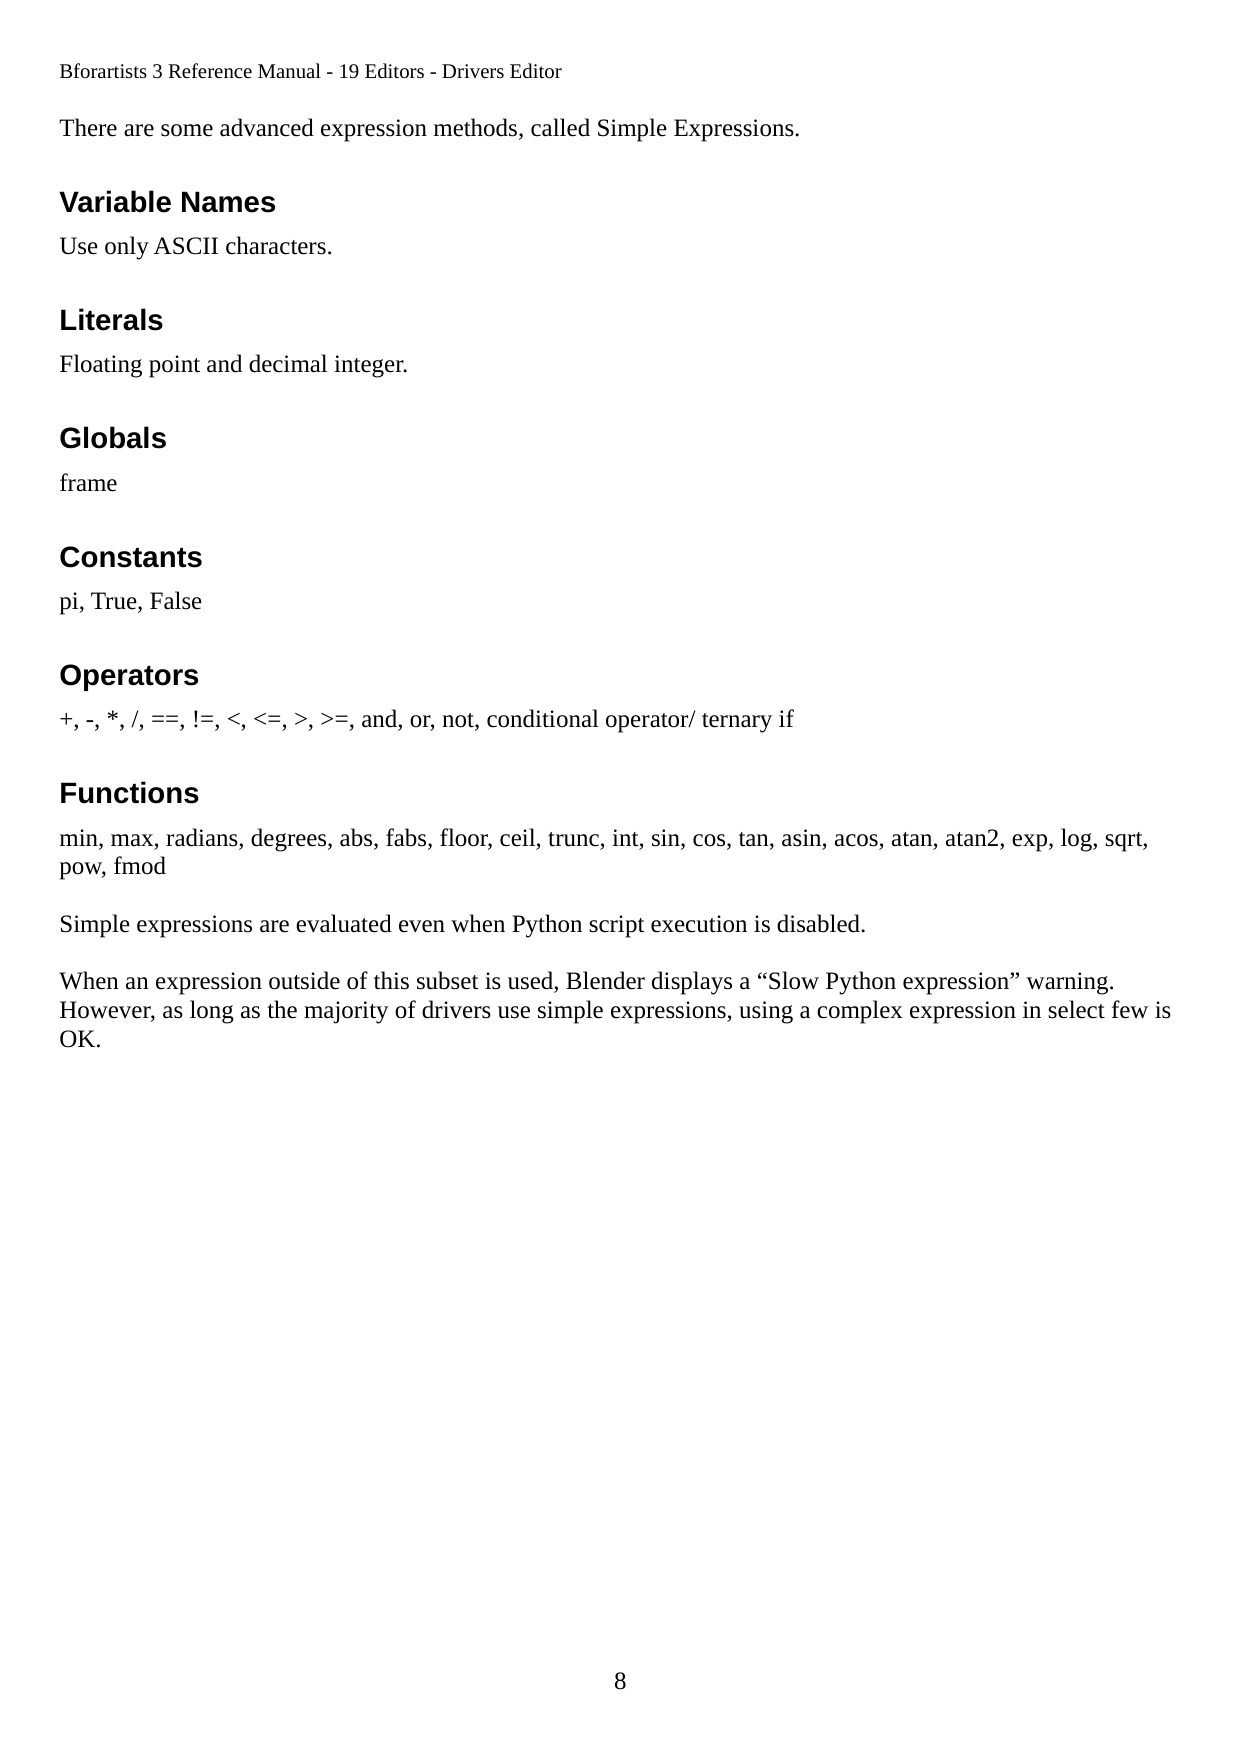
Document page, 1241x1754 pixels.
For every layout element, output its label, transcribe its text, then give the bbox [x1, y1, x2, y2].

text +, -, *, /, ==, !=, <, <=, >, >=, and, or, not, conditional operator/ ternary if [59, 704, 1181, 733]
text There are some advanced expression methods, called Simple Expressions. [59, 113, 1181, 141]
subtitle Operators [59, 658, 1181, 692]
subtitle Globals [59, 421, 1181, 455]
text Use only ASCII characters. [59, 231, 1181, 260]
text Simple expressions are evaluated even when Python script execution is disabled. [59, 909, 1181, 938]
text pi, True, False [59, 586, 1181, 615]
text When an expression outside of this subset is used, Blender displays a “Slow Python expression” warning. However, as long as the majority of drivers use simple expressions, using a complex expression in select few is OK. [59, 966, 1181, 1053]
subtitle Constants [59, 540, 1181, 573]
text min, max, radians, degrees, abs, fabs, floor, ceil, trunc, int, sin, cos, tan, asin, acos, atan, atan2, exp, log, sqrt, pow, fmod [59, 823, 1181, 880]
subtitle Literals [59, 303, 1181, 337]
text Floating point and decimal integer. [59, 349, 1181, 378]
subtitle Functions [59, 776, 1181, 810]
subtitle Variable Names [59, 185, 1181, 218]
text frame [59, 468, 1181, 496]
